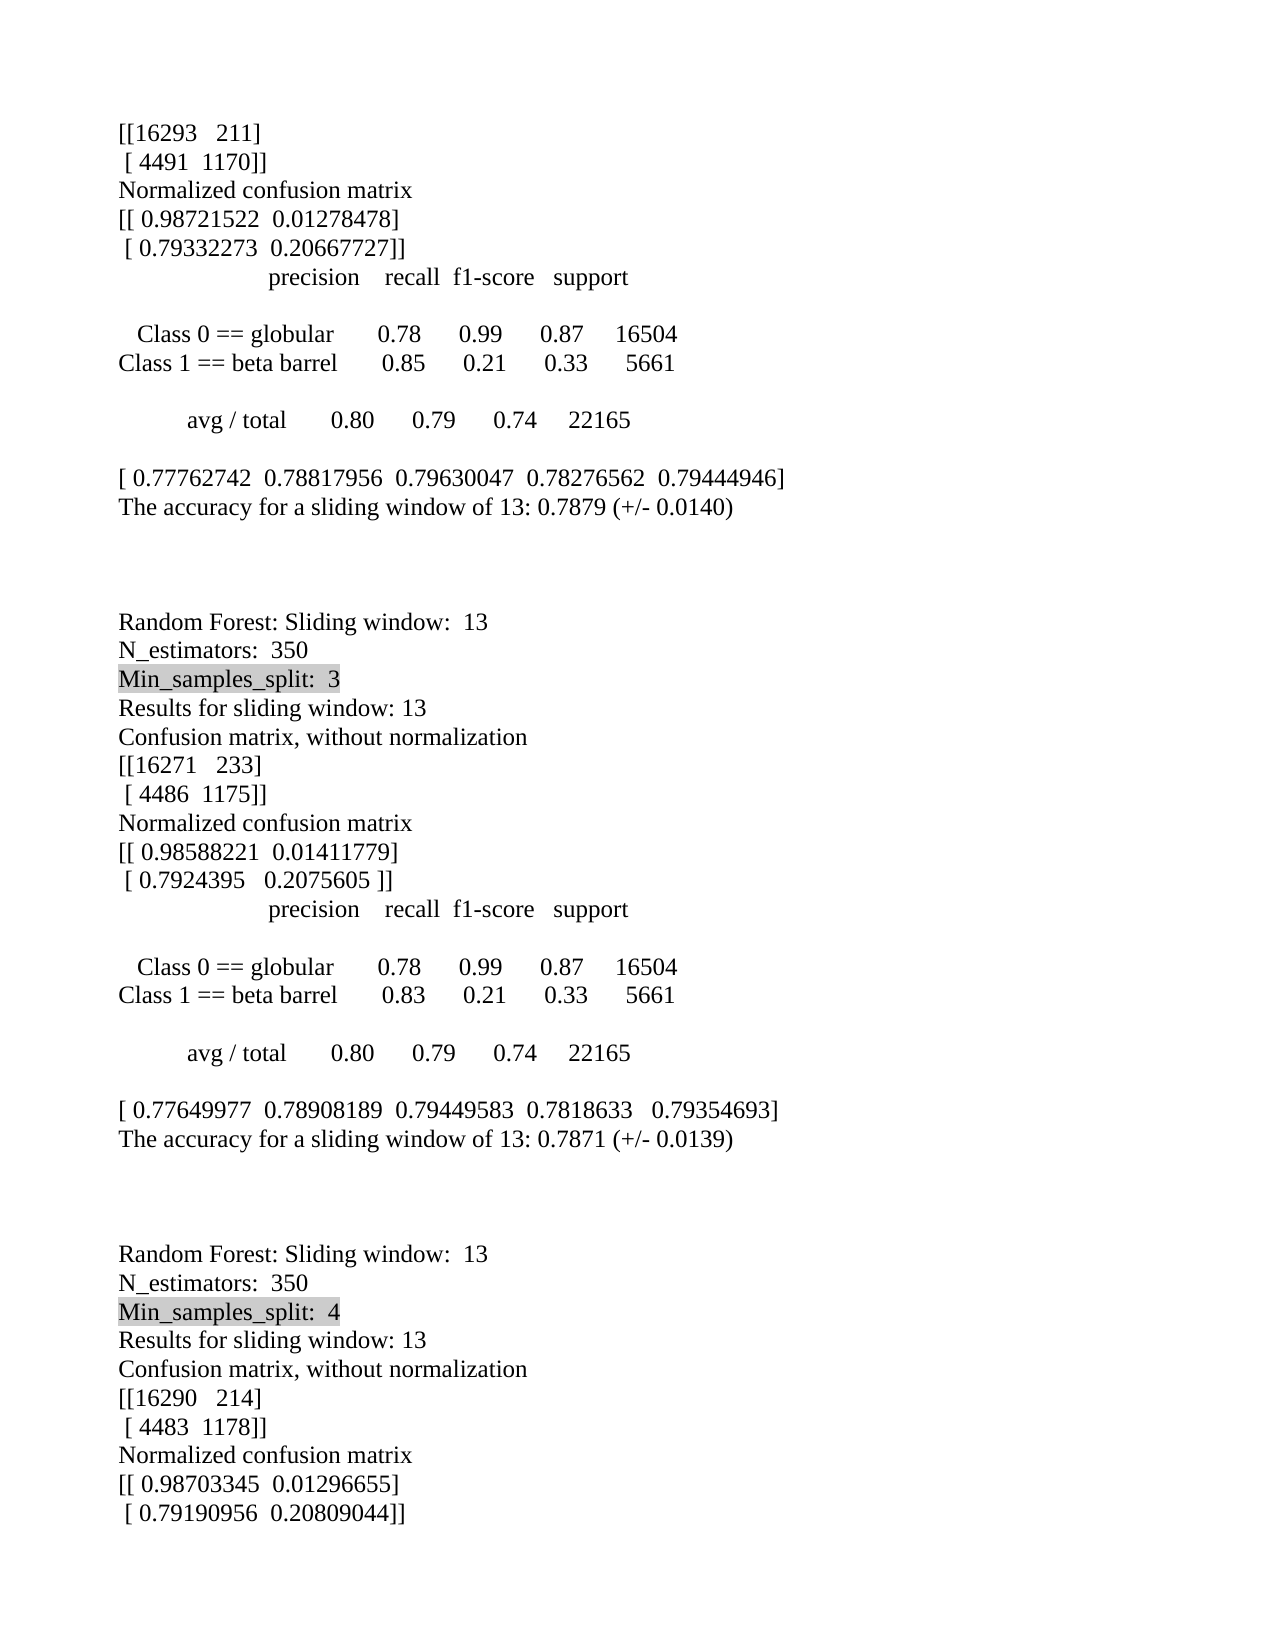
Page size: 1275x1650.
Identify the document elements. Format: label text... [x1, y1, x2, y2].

text Random Forest: Sliding window: 13 [118, 607, 1157, 636]
text Class 0 == globular 0.78 0.99 0.87 16504 [118, 952, 1157, 981]
text [ 0.7924395 0.2075605 ]] [118, 866, 1157, 894]
text avg / total 0.80 0.79 0.74 22165 [118, 1038, 1157, 1067]
text Class 1 == beta barrel 0.85 0.21 0.33 5661 [118, 348, 1157, 377]
text Normalized confusion matrix [118, 176, 1157, 204]
text [[ 0.98703345 0.01296655] [118, 1469, 1157, 1498]
text [ 0.79332273 0.20667727]] [118, 233, 1157, 262]
text [[ 0.98721522 0.01278478] [118, 204, 1157, 233]
text [ 4491 1170]] [118, 147, 1157, 176]
text Normalized confusion matrix [118, 1441, 1157, 1469]
text precision recall f1-score support [118, 262, 1157, 291]
text Normalized confusion matrix [118, 808, 1157, 837]
text Random Forest: Sliding window: 13 [118, 1239, 1157, 1268]
text Confusion matrix, without normalization [118, 1354, 1157, 1383]
text [ 4486 1175]] [118, 779, 1157, 808]
text [ 0.77762742 0.78817956 0.79630047 0.78276562 0.79444946] [118, 463, 1157, 492]
text [ 4483 1178]] [118, 1412, 1157, 1441]
text Results for sliding window: 13 [118, 1326, 1157, 1354]
text Min_samples_split: 4 [118, 1297, 1157, 1326]
text The accuracy for a sliding window of 13: 0.7871 (+/- 0.0139) [118, 1124, 1157, 1153]
text Class 1 == beta barrel 0.83 0.21 0.33 5661 [118, 981, 1157, 1009]
text [[ 0.98588221 0.01411779] [118, 837, 1157, 866]
text [ 0.77649977 0.78908189 0.79449583 0.7818633 0.79354693] [118, 1096, 1157, 1124]
text [[16271 233] [118, 751, 1157, 779]
text [[16290 214] [118, 1383, 1157, 1412]
text The accuracy for a sliding window of 13: 0.7879 (+/- 0.0140) [118, 492, 1157, 521]
text N_estimators: 350 [118, 636, 1157, 664]
text precision recall f1-score support [118, 894, 1157, 923]
text Class 0 == globular 0.78 0.99 0.87 16504 [118, 319, 1157, 348]
text Min_samples_split: 3 [118, 664, 1157, 693]
text N_estimators: 350 [118, 1268, 1157, 1297]
text Confusion matrix, without normalization [118, 722, 1157, 751]
text [ 0.79190956 0.20809044]] [118, 1498, 1157, 1527]
text avg / total 0.80 0.79 0.74 22165 [118, 406, 1157, 434]
text [[16293 211] [118, 118, 1157, 147]
text Results for sliding window: 13 [118, 693, 1157, 722]
